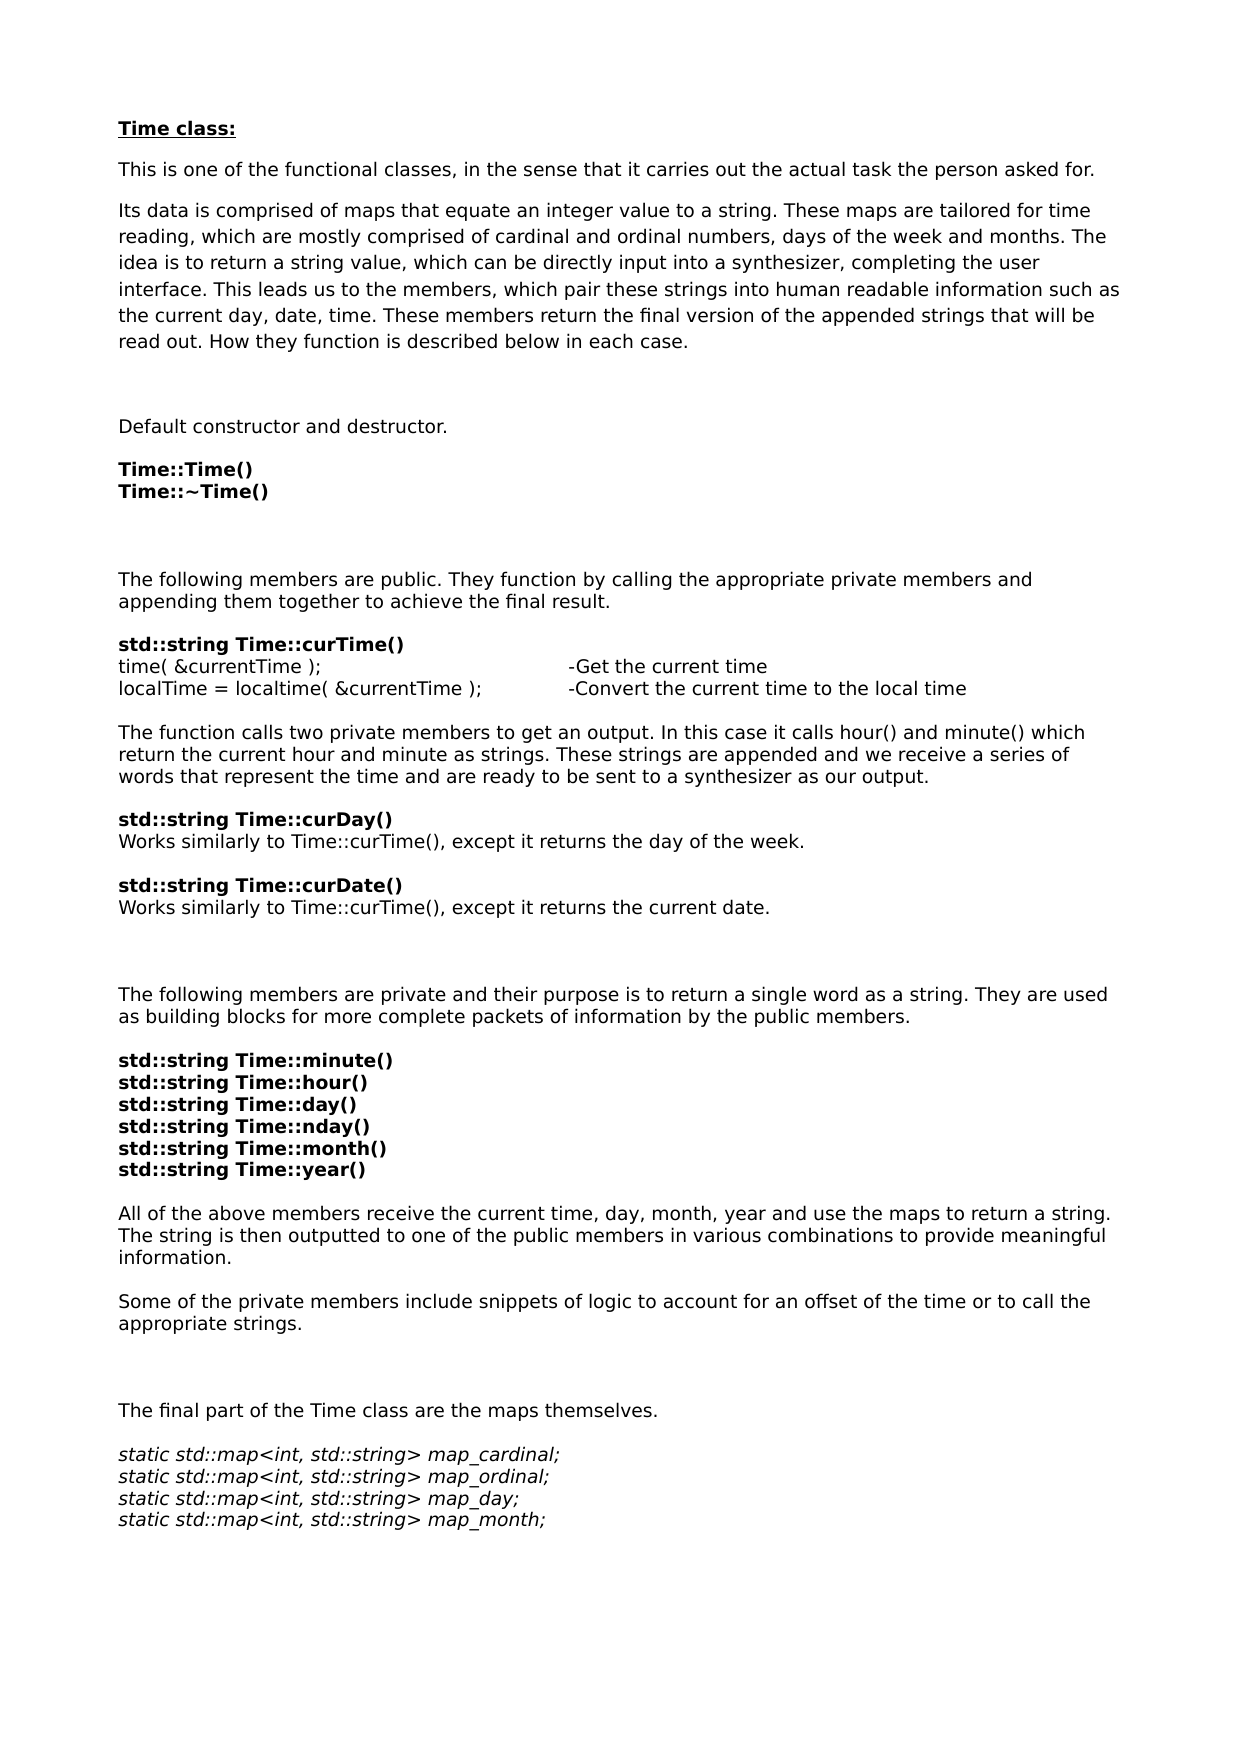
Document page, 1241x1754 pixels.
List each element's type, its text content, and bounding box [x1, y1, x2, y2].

text All of the above members receive the current time, day, month, year and use the maps to return a string. The string is then outputted to one of the public members in various combinations to provide meaningful information. [118, 1203, 1122, 1269]
text Time::~Time() [118, 481, 1122, 503]
text The function calls two private members to get an output. In this case it calls hour() and minute() which return the current hour and minute as strings. These strings are appended and we receive a series of words that represent the time and are ready to be sent to a synthesizer as our output. [118, 722, 1122, 787]
text localTime = localtime( &currentTime ); -Convert the current time to the local time [118, 678, 1122, 700]
text std::string Time::nday() [118, 1116, 1122, 1137]
text This is one of the functional classes, in the sense that it carries out the actual task the person asked for. [118, 159, 1122, 181]
text Time::Time() [118, 459, 1122, 481]
text std::string Time::year() [118, 1159, 1122, 1181]
text The following members are private and their purpose is to return a single word as a string. They are used as building blocks for more complete packets of information by the public members. [118, 984, 1122, 1028]
text std::string Time::curDay() [118, 809, 1122, 831]
text The following members are public. They function by calling the appropriate private members and appending them together to achieve the final result. [118, 569, 1122, 612]
text std::string Time::curDate() [118, 875, 1122, 897]
text std::string Time::month() [118, 1137, 1122, 1159]
text std::string Time::curTime() [118, 634, 1122, 656]
text Its data is comprised of maps that equate an integer value to a string. These maps are tailored for time reading, which are mostly comprised of cardinal and ordinal numbers, days of the week and months. The idea is to return a string value, which can be directly input into a synthesizer, completing the user interface. This leads us to the members, which pair these strings into human readable information such as the current day, date, time. These members return the final version of the appended strings that will be read out. How they function is described below in each case. [118, 200, 1122, 353]
text static std::map<int, std::string> map_ordinal; [118, 1466, 1122, 1487]
text Time class: [118, 118, 1122, 140]
text Default constructor and destructor. [118, 416, 1122, 437]
text Some of the private members include snippets of logic to account for an offset of the time or to call the appropriate strings. [118, 1291, 1122, 1334]
text Works similarly to Time::curTime(), except it returns the day of the week. [118, 831, 1122, 853]
text time( &currentTime ); -Get the current time [118, 656, 1122, 678]
text Works similarly to Time::curTime(), except it returns the current date. [118, 897, 1122, 919]
text std::string Time::minute() [118, 1050, 1122, 1072]
text static std::map<int, std::string> map_cardinal; [118, 1444, 1122, 1466]
text static std::map<int, std::string> map_day; [118, 1487, 1122, 1509]
text static std::map<int, std::string> map_month; [118, 1509, 1122, 1531]
text std::string Time::day() [118, 1094, 1122, 1116]
text std::string Time::hour() [118, 1072, 1122, 1094]
text The final part of the Time class are the maps themselves. [118, 1400, 1122, 1422]
